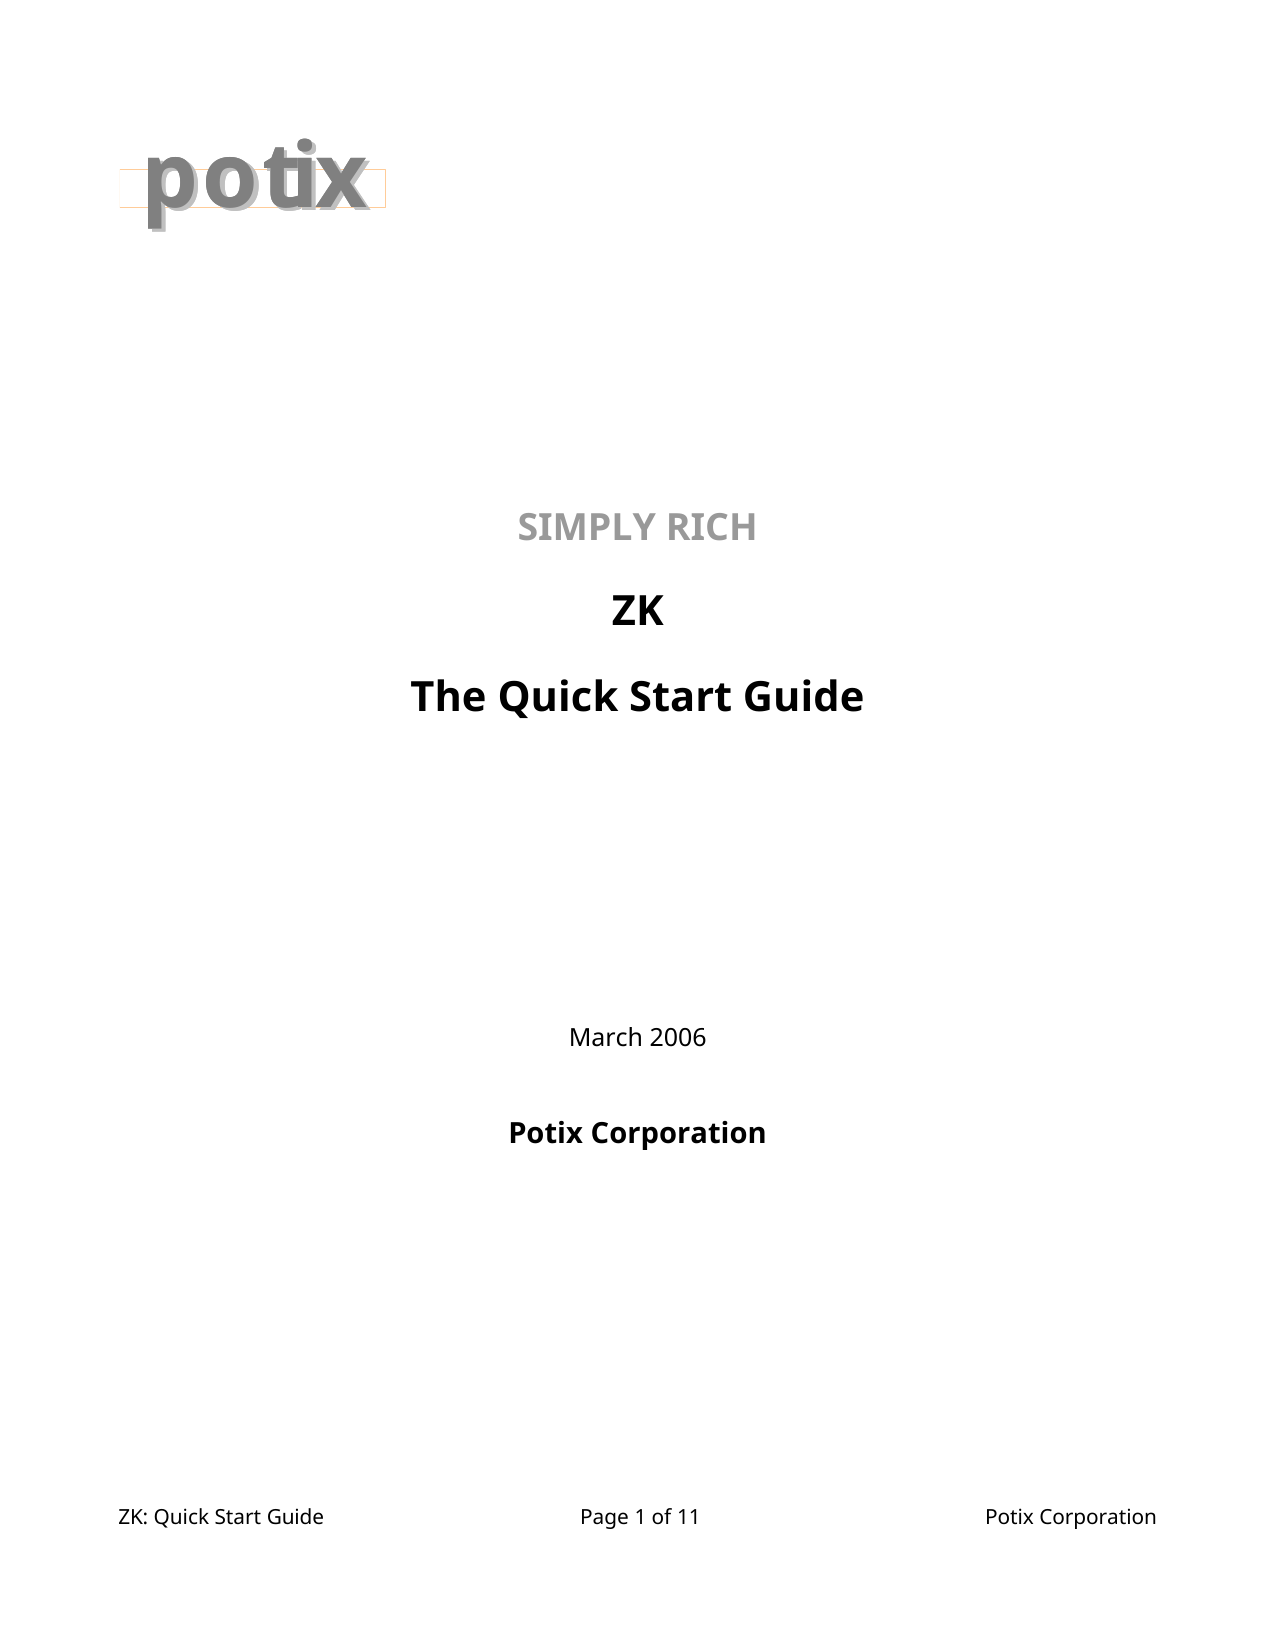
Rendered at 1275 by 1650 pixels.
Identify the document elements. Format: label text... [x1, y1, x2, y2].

text SIMPLY RICH [118, 500, 1157, 551]
text The Quick Start Guide [118, 667, 1157, 724]
text March 2006 [118, 1019, 1157, 1053]
text Potix Corporation [118, 1112, 1157, 1152]
text ZK [118, 580, 1157, 637]
